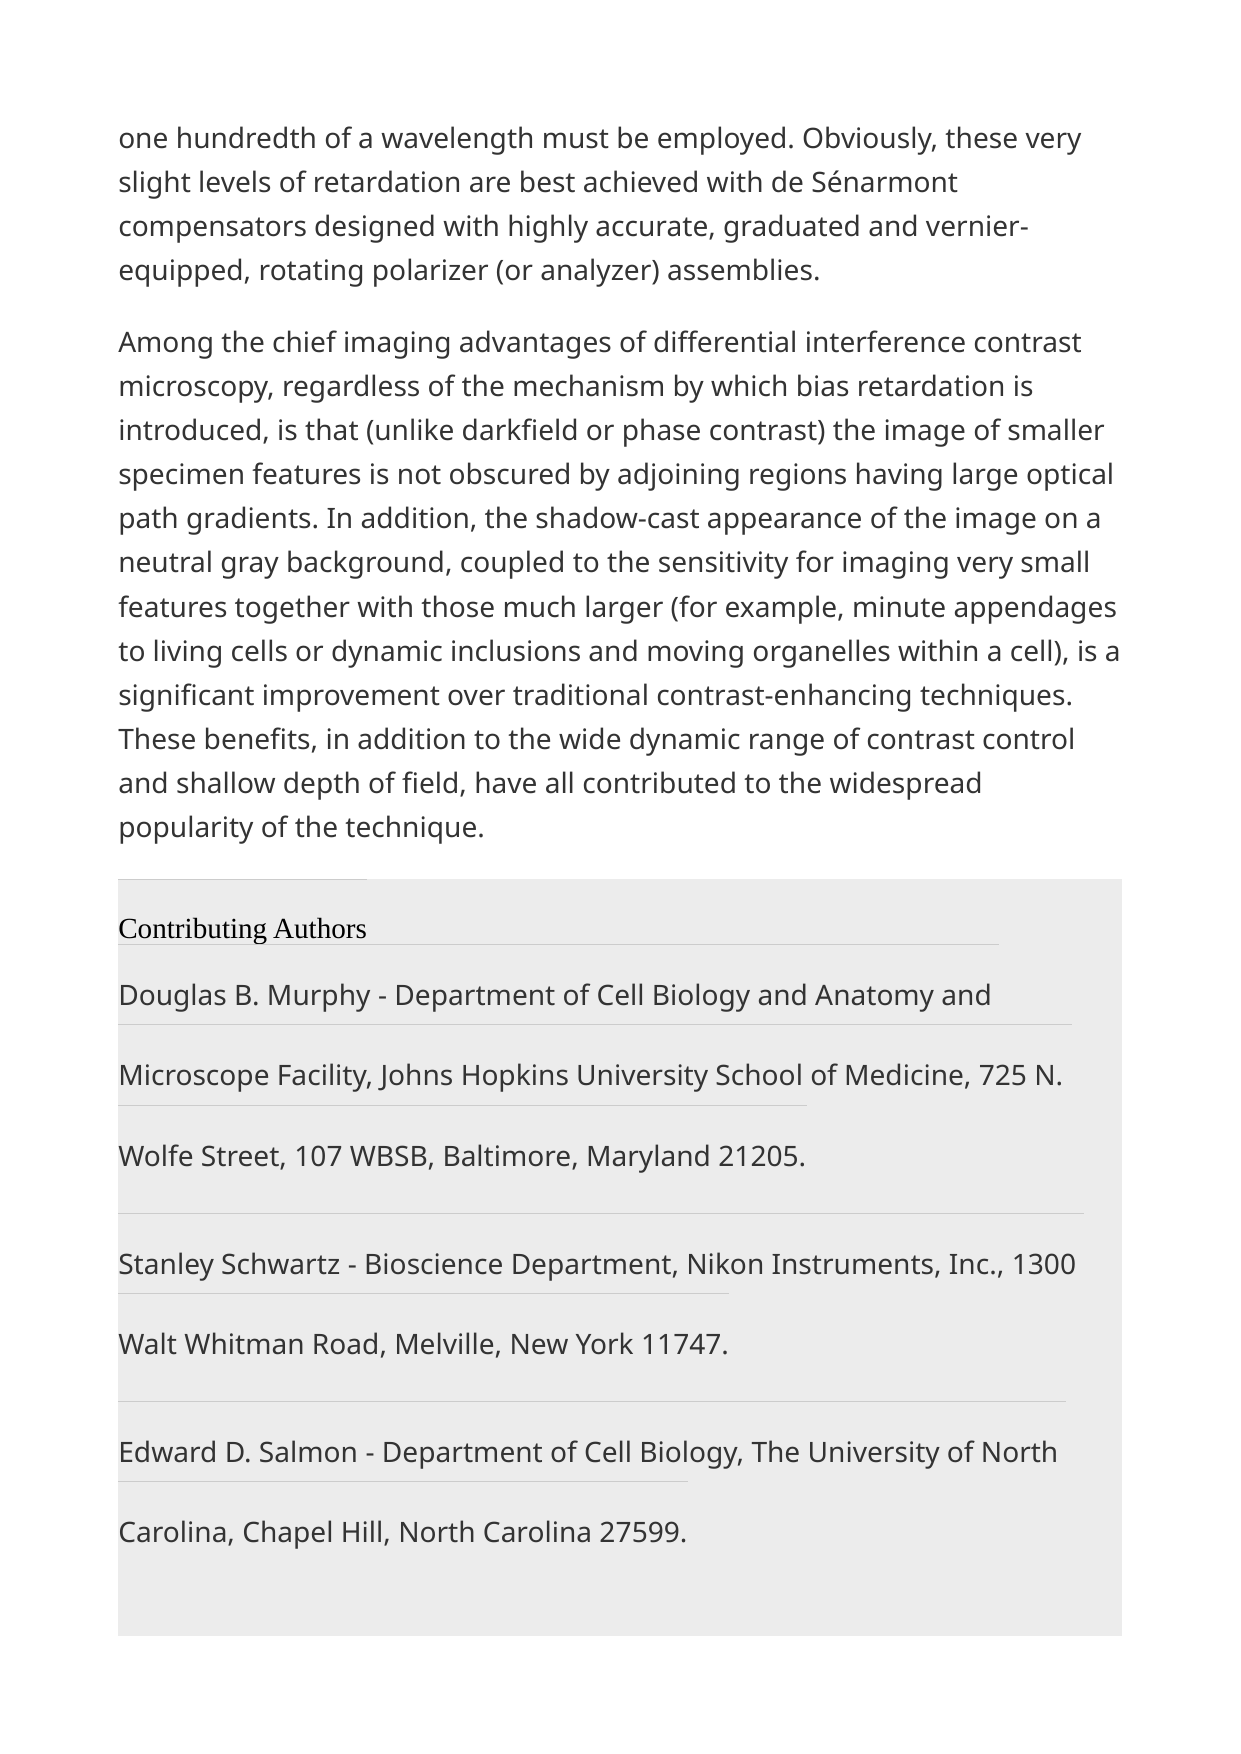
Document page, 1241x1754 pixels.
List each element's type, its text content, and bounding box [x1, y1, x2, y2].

text Stanley Schwartz - Bioscience Department, Nikon Instruments, Inc., 1300 Walt Whitman Road, Melville, New York 11747. [118, 1213, 1122, 1362]
text one hundredth of a wavelength must be employed. Obviously, these very slight levels of retardation are best achieved with de Sénarmont compensators designed with highly accurate, graduated and vernier-equipped, rotating polarizer (or analyzer) assemblies. [118, 118, 1122, 289]
text Among the chief imaging advantages of differential interference contrast microscopy, regardless of the mechanism by which bias retardation is introduced, is that (unlike darkfield or phase contrast) the image of smaller specimen features is not obscured by adjoining regions having large optical path gradients. In addition, the shadow-cast appearance of the image on a neutral gray background, coupled to the sensitivity for imaging very small features together with those much larger (for example, minute appendages to living cells or dynamic inclusions and moving organelles within a cell), is a significant improvement over traditional contrast-enhancing techniques. These benefits, in addition to the wide dynamic range of contrast control and shallow depth of field, have all contributed to the widespread popularity of the technique. [118, 322, 1122, 846]
subtitle Contributing Authors [118, 879, 1122, 944]
text Edward D. Salmon - Department of Cell Biology, The University of North Carolina, Chapel Hill, North Carolina 27599. [118, 1401, 1122, 1551]
text Douglas B. Murphy - Department of Cell Biology and Anatomy and Microscope Facility, Johns Hopkins University School of Medicine, 725 N. Wolfe Street, 107 WBSB, Baltimore, Maryland 21205. [118, 944, 1122, 1174]
